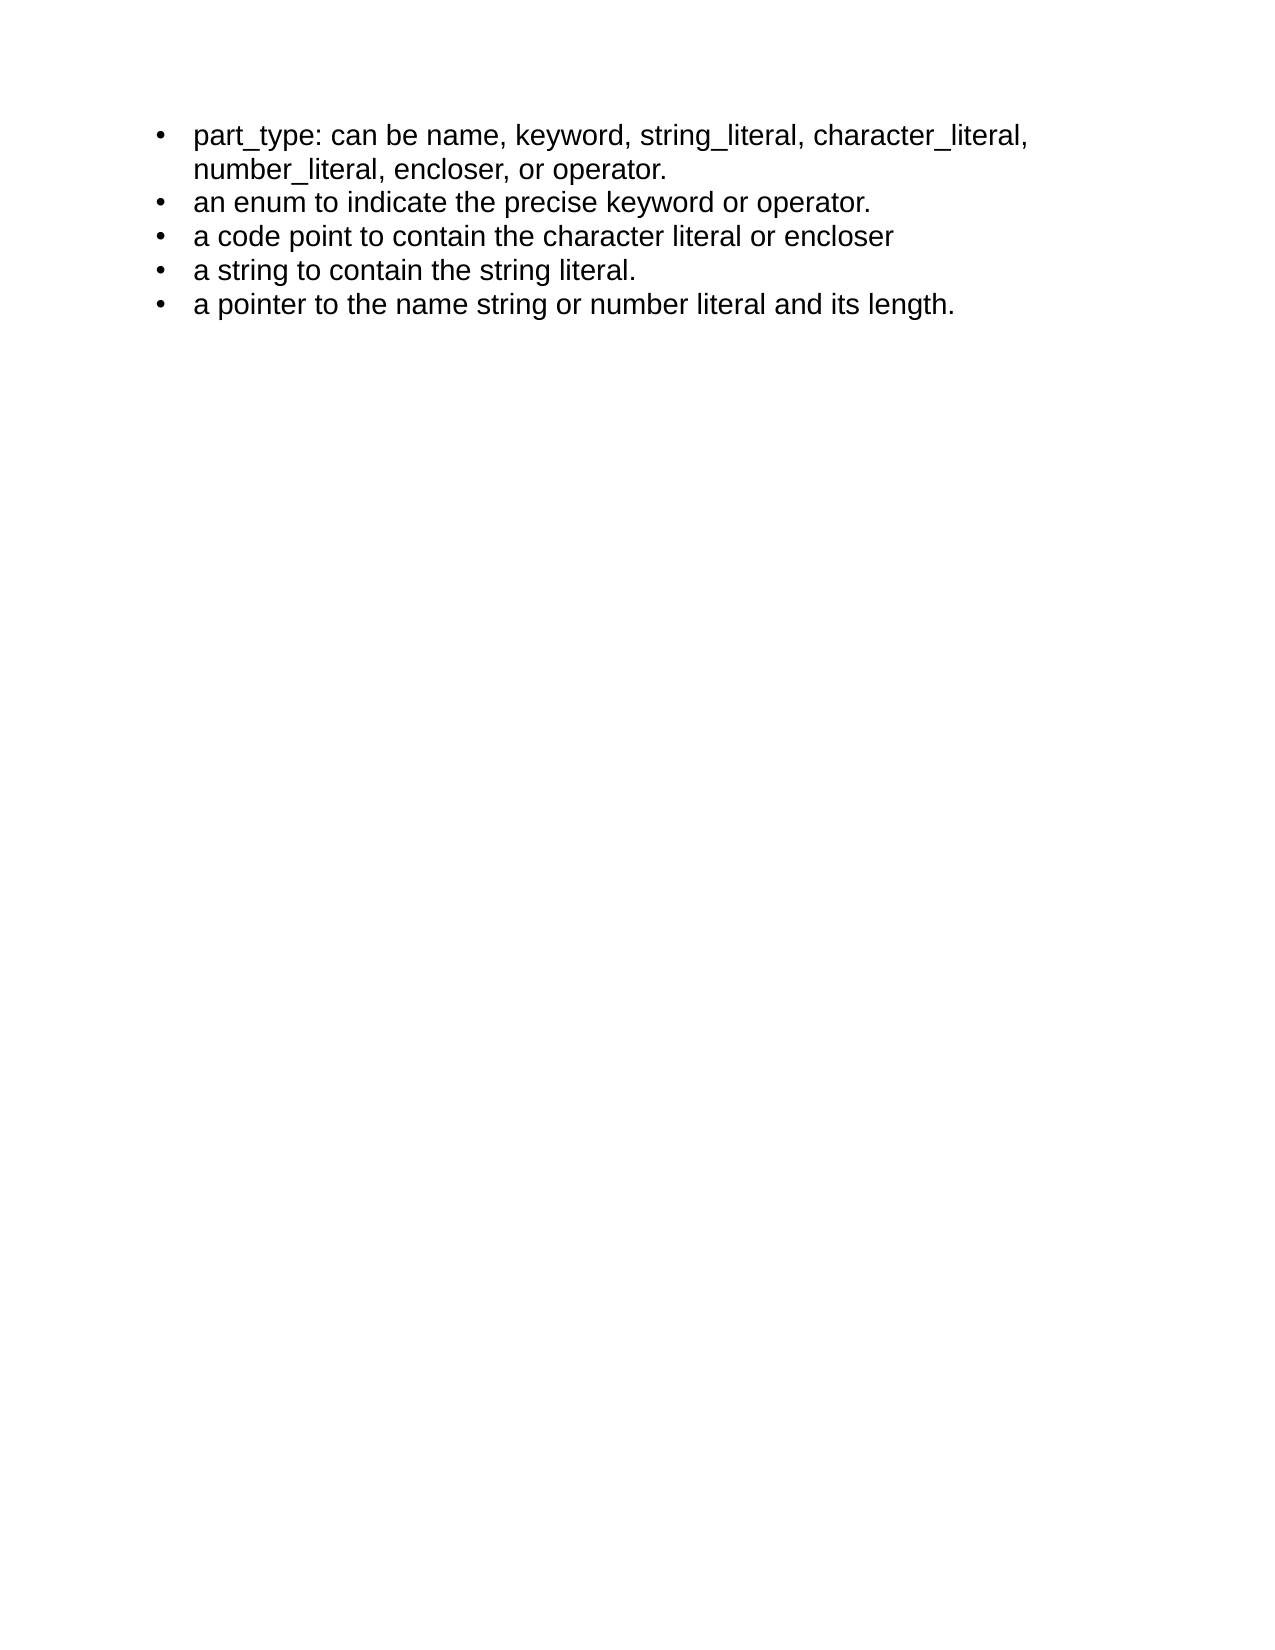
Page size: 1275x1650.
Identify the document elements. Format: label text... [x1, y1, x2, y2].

list a code point to contain the character literal or encloser [156, 219, 1157, 253]
list part_type: can be name, keyword, string_literal, character_literal, number_literal, encloser, or operator. [156, 118, 1157, 185]
list an enum to indicate the precise keyword or operator. [156, 185, 1157, 219]
list a pointer to the name string or number literal and its length. [156, 287, 1157, 320]
list a string to contain the string literal. [156, 253, 1157, 287]
